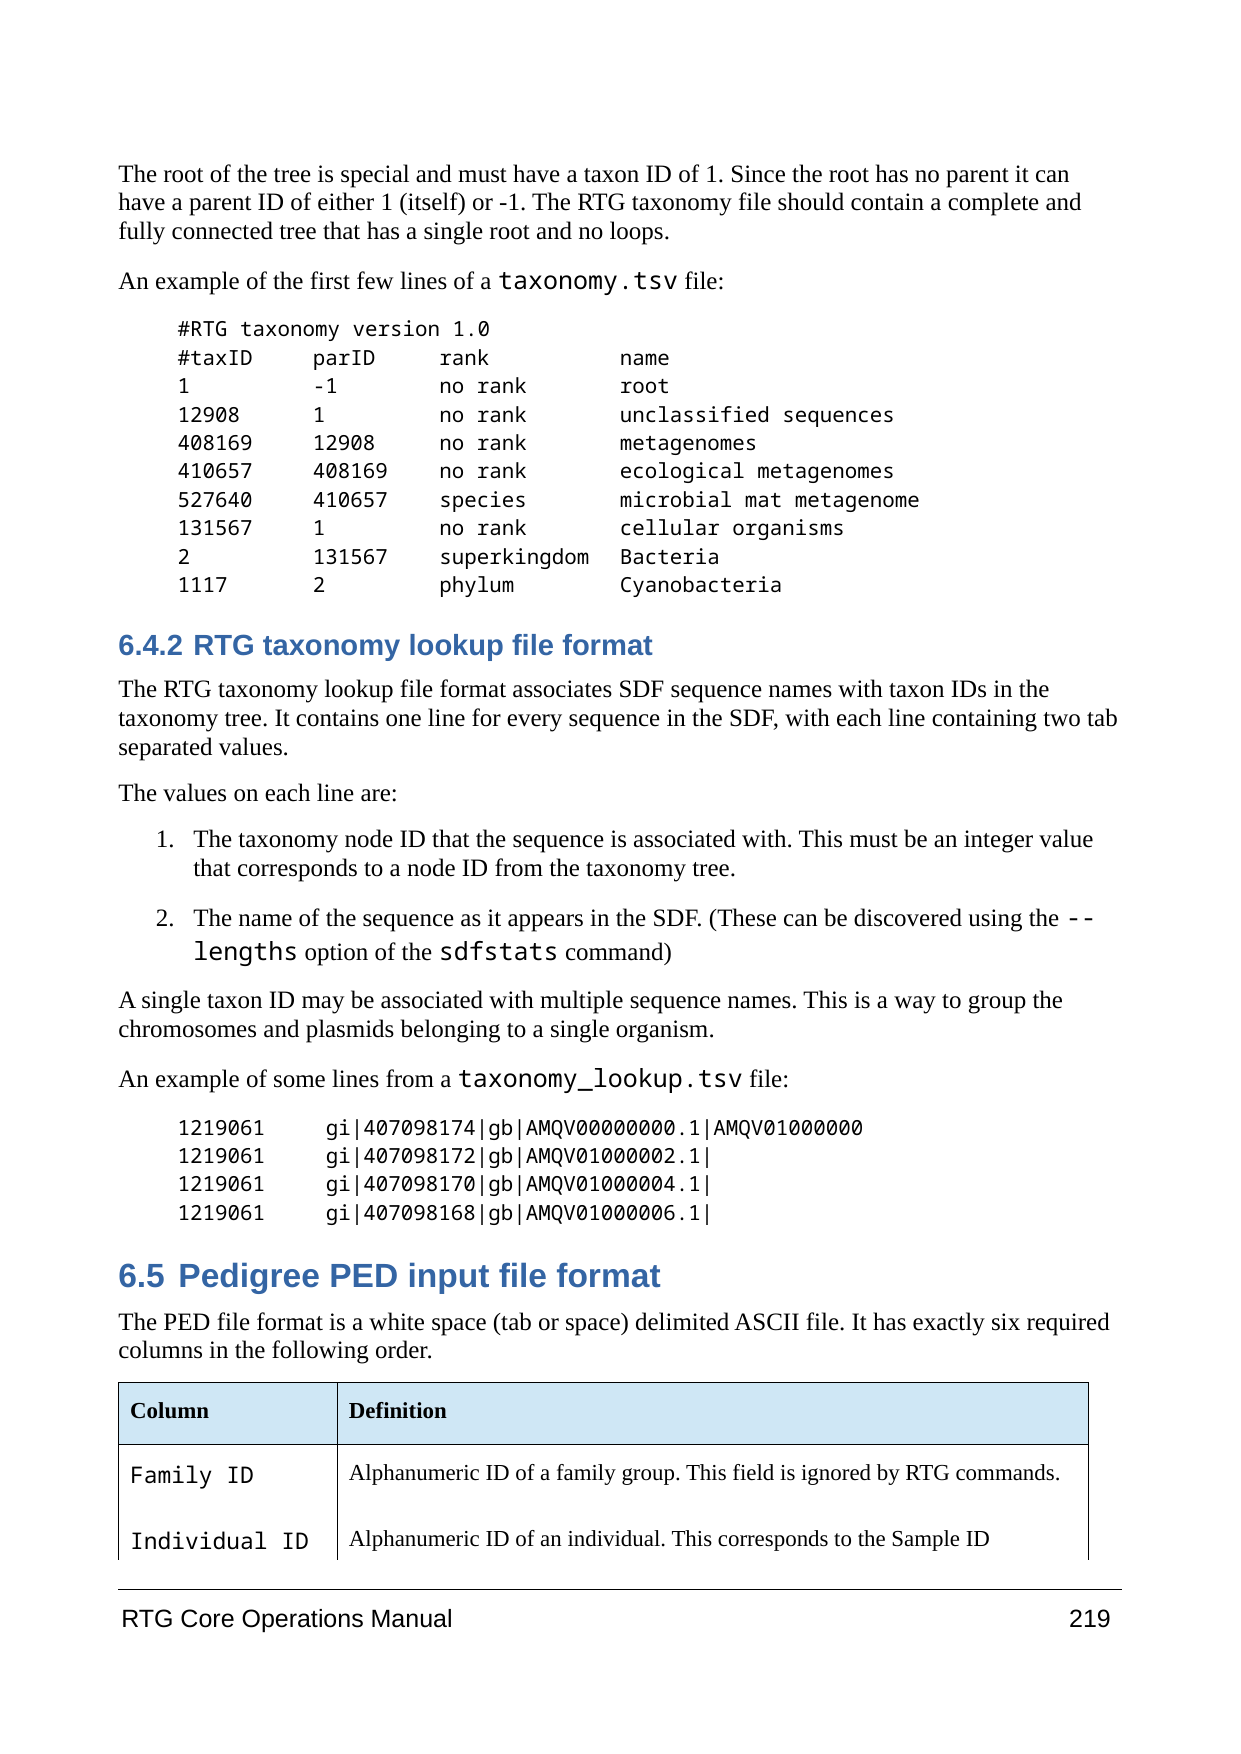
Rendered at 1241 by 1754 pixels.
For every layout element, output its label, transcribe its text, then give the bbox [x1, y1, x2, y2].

text 1117 2 phylum Cyanobacteria [177, 570, 1122, 599]
text 1 -1 no rank root [177, 371, 1122, 400]
text The RTG taxonomy lookup file format associates SDF sequence names with taxon IDs in the taxonomy tree. It contains one line for every sequence in the SDF, with each line containing two tab separated values. [118, 674, 1122, 760]
text #RTG taxonomy version 1.0 [177, 314, 1122, 343]
text The root of the tree is special and must have a taxon ID of 1. Since the root has no parent it can have a parent ID of either 1 (itself) or -1. The RTG taxonomy file should contain a complete and fully connected tree that has a single root and no loops. [118, 159, 1122, 245]
text 131567 1 no rank cellular organisms [177, 513, 1122, 542]
text An example of some lines from a taxonomy_lookup.tsv file: [118, 1061, 1122, 1095]
list The name of the sequence as it appears in the SDF. (These can be discovered using the --lengths option of the sdfstats command) [156, 900, 1122, 968]
text An example of the first few lines of a taxonomy.tsv file: [118, 263, 1122, 297]
subtitle RTG taxonomy lookup file format [118, 628, 1122, 662]
table_header Column [119, 1383, 337, 1444]
table_cell Individual ID [119, 1511, 337, 1560]
text A single taxon ID may be associated with multiple sequence names. This is a way to group the chromosomes and plasmids belonging to a single organism. [118, 986, 1122, 1043]
text 527640 410657 species microbial mat metagenome [177, 485, 1122, 513]
text The values on each line are: [118, 778, 1122, 807]
text 2 131567 superkingdom Bacteria [177, 542, 1122, 570]
text 1219061 gi|407098172|gb|AMQV01000002.1| [177, 1141, 1122, 1169]
text 1219061 gi|407098174|gb|AMQV00000000.1|AMQV01000000 [177, 1113, 1122, 1141]
text #taxID parID rank name [177, 343, 1122, 371]
text 408169 12908 no rank metagenomes [177, 428, 1122, 457]
text 410657 408169 no rank ecological metagenomes [177, 457, 1122, 485]
table_header Definition [338, 1383, 1088, 1444]
text 12908 1 no rank unclassified sequences [177, 400, 1122, 428]
list The taxonomy node ID that the sequence is associated with. This must be an integer value that corresponds to a node ID from the taxonomy tree. [156, 824, 1122, 882]
text 1219061 gi|407098170|gb|AMQV01000004.1| [177, 1169, 1122, 1198]
text The PED file format is a white space (tab or space) delimited ASCII file. It has exactly six required columns in the following order. [118, 1307, 1122, 1364]
table_cell Family ID [119, 1445, 337, 1511]
subtitle Pedigree PED input file format [118, 1256, 1122, 1294]
table_cell Alphanumeric ID of a family group. This field is ignored by RTG commands. [338, 1445, 1088, 1511]
table_cell Alphanumeric ID of an individual. This corresponds to the Sample ID [338, 1511, 1088, 1560]
text 1219061 gi|407098168|gb|AMQV01000006.1| [177, 1198, 1122, 1226]
